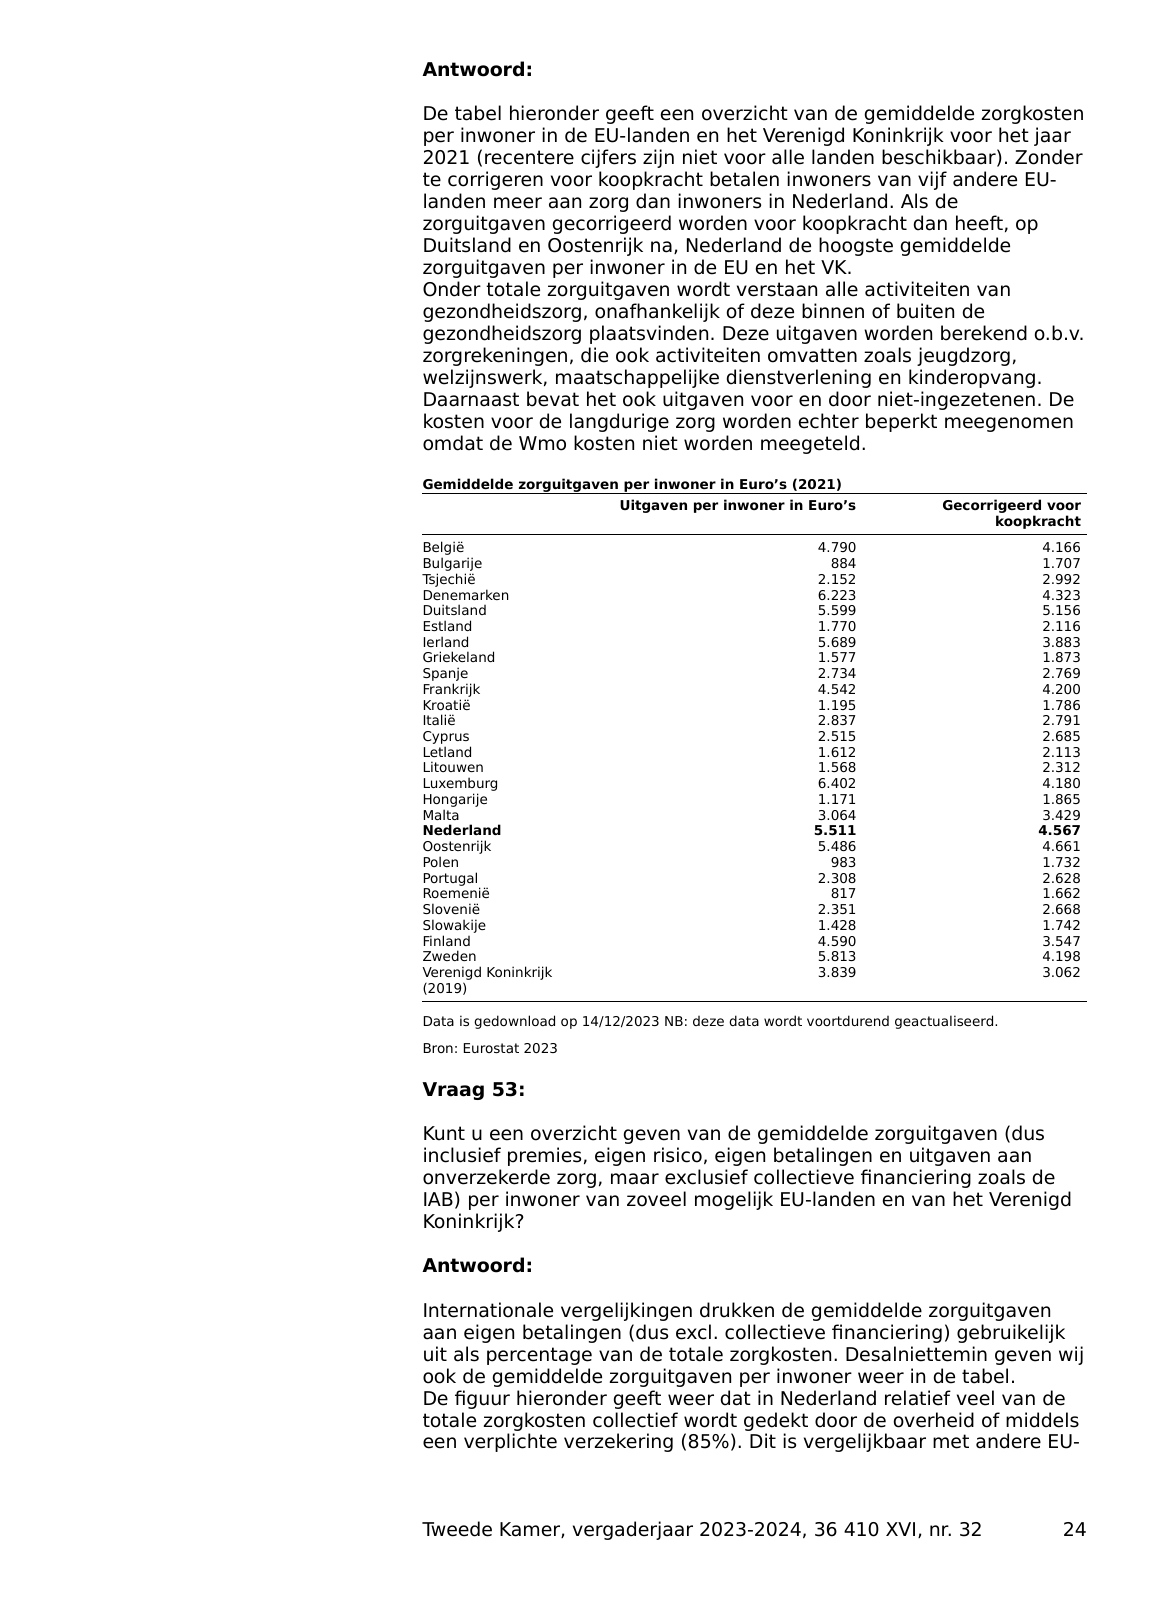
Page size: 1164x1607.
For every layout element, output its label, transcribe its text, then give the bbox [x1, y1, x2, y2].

table_cell 3.064 [585, 808, 862, 823]
table_cell 2.308 [585, 870, 862, 886]
table_cell 2.113 [862, 745, 1087, 760]
table_cell 4.323 [862, 587, 1087, 603]
table_cell Spanje [422, 666, 585, 682]
table_cell Uitgaven per inwoner in Euro’s [585, 494, 862, 534]
table_cell 983 [585, 855, 862, 870]
table_cell 4.180 [862, 776, 1087, 792]
table_cell Luxemburg [422, 776, 585, 792]
table_cell Slovenië [422, 902, 585, 918]
text De tabel hieronder geeft een overzicht van de gemiddelde zorgkosten per inwoner in de EU-landen en het Verenigd Koninkrijk voor het jaar 2021 (recentere cijfers zijn niet voor alle landen beschikbaar). Zonder te corrigeren voor koopkracht betalen inwoners van vijf andere EU-landen meer aan zorg dan inwoners in Nederland. Als de zorguitgaven gecorrigeerd worden voor koopkracht dan heeft, op Duitsland en Oostenrijk na, Nederland de hoogste gemiddelde zorguitgaven per inwoner in de EU en het VK. [422, 103, 1087, 279]
table_cell 2.791 [862, 713, 1087, 729]
table_cell 6.223 [585, 587, 862, 603]
text Internationale vergelijkingen drukken de gemiddelde zorguitgaven aan eigen betalingen (dus excl. collectieve financiering) gebruikelijk uit als percentage van de totale zorgkosten. Desalniettemin geven wij ook de gemiddelde zorguitgaven per inwoner weer in de tabel. [422, 1299, 1087, 1387]
table_cell Kroatië [422, 698, 585, 713]
subtitle Vraag 53: [422, 1079, 1087, 1101]
table_cell 1.171 [585, 792, 862, 807]
table_cell 4.790 [585, 535, 862, 556]
table_cell 1.770 [585, 619, 862, 634]
table_cell 1.786 [862, 698, 1087, 713]
table_cell Cyprus [422, 729, 585, 744]
table_cell 4.198 [862, 949, 1087, 965]
table_cell Verenigd Koninkrijk (2019) [422, 965, 585, 1001]
table_cell 1.577 [585, 650, 862, 666]
table_cell Griekeland [422, 650, 585, 666]
table_cell 1.732 [862, 855, 1087, 870]
table_cell 1.612 [585, 745, 862, 760]
table_cell Malta [422, 808, 585, 823]
text Onder totale zorguitgaven wordt verstaan alle activiteiten van gezondheidszorg, onafhankelijk of deze binnen of buiten de gezondheidszorg plaatsvinden. Deze uitgaven worden berekend o.b.v. zorgrekeningen, die ook activiteiten omvatten zoals jeugdzorg, welzijnswerk, maatschappelijke dienstverlening en kinderopvang. Daarnaast bevat het ook uitgaven voor en door niet-ingezetenen. De kosten voor de langdurige zorg worden echter beperkt meegenomen omdat de Wmo kosten niet worden meegeteld. [422, 279, 1087, 455]
table_cell 4.166 [862, 535, 1087, 556]
table_cell 2.769 [862, 666, 1087, 682]
table_cell Slowakije [422, 918, 585, 933]
table_cell Letland [422, 745, 585, 760]
table_cell 1.873 [862, 650, 1087, 666]
table_cell Estland [422, 619, 585, 634]
table_cell 2.685 [862, 729, 1087, 744]
table_cell Denemarken [422, 587, 585, 603]
table_cell 817 [585, 886, 862, 902]
table_cell 1.428 [585, 918, 862, 933]
table_cell Nederland [422, 823, 585, 839]
table_cell 2.351 [585, 902, 862, 918]
table_cell België [422, 535, 585, 556]
text Kunt u een overzicht geven van de gemiddelde zorguitgaven (dus inclusief premies, eigen risico, eigen betalingen en uitgaven aan onverzekerde zorg, maar exclusief collectieve financiering zoals de IAB) per inwoner van zoveel mogelijk EU-landen en van het Verenigd Koninkrijk? [422, 1123, 1087, 1233]
table_cell Frankrijk [422, 682, 585, 697]
text De figuur hieronder geeft weer dat in Nederland relatief veel van de totale zorgkosten collectief wordt gedekt door de overheid of middels een verplichte verzekering (85%). Dit is vergelijkbaar met andere EU- [422, 1387, 1087, 1453]
table_cell Polen [422, 855, 585, 870]
table_cell 5.486 [585, 839, 862, 855]
table_cell 4.661 [862, 839, 1087, 855]
table_cell 4.590 [585, 933, 862, 949]
table_cell 2.734 [585, 666, 862, 682]
table_cell Portugal [422, 870, 585, 886]
table_cell 2.515 [585, 729, 862, 744]
table_header Gemiddelde zorguitgaven per inwoner in Euro’s (2021) [422, 477, 1087, 492]
table_cell 2.152 [585, 572, 862, 587]
table_cell Duitsland [422, 603, 585, 619]
table_cell 4.567 [862, 823, 1087, 839]
table_cell 1.707 [862, 556, 1087, 572]
table_cell 5.511 [585, 823, 862, 839]
table_cell Italië [422, 713, 585, 729]
table_cell 6.402 [585, 776, 862, 792]
table_cell 2.992 [862, 572, 1087, 587]
table_cell 884 [585, 556, 862, 572]
table_cell 3.839 [585, 965, 862, 1001]
table_cell 1.568 [585, 760, 862, 776]
table_cell Bulgarije [422, 556, 585, 572]
table_cell Roemenië [422, 886, 585, 902]
table_cell 2.837 [585, 713, 862, 729]
table_cell Litouwen [422, 760, 585, 776]
table_cell Ierland [422, 635, 585, 650]
table_cell 5.156 [862, 603, 1087, 619]
table_cell 5.599 [585, 603, 862, 619]
table_cell 2.312 [862, 760, 1087, 776]
table_cell 4.542 [585, 682, 862, 697]
table_cell Data is gedownload op 14/12/2023 NB: deze data wordt voortdurend geactualiseerd. Bron: Eurostat 2023 [422, 1002, 1087, 1057]
table_cell Hongarije [422, 792, 585, 807]
table_cell Finland [422, 933, 585, 949]
table_cell 2.116 [862, 619, 1087, 634]
table_cell 3.062 [862, 965, 1087, 1001]
table_cell Zweden [422, 949, 585, 965]
subtitle Antwoord: [422, 1255, 1087, 1277]
table_cell 4.200 [862, 682, 1087, 697]
subtitle Antwoord: [422, 59, 1087, 81]
table_cell 2.668 [862, 902, 1087, 918]
table_cell 5.813 [585, 949, 862, 965]
table_cell 1.195 [585, 698, 862, 713]
table_cell 1.865 [862, 792, 1087, 807]
table_cell 2.628 [862, 870, 1087, 886]
table_cell [422, 494, 585, 534]
table_cell 3.429 [862, 808, 1087, 823]
table_cell Gecorrigeerd voor koopkracht [862, 494, 1087, 534]
table_cell Oostenrijk [422, 839, 585, 855]
table_cell 5.689 [585, 635, 862, 650]
table_cell 1.662 [862, 886, 1087, 902]
table_cell 1.742 [862, 918, 1087, 933]
table_cell 3.547 [862, 933, 1087, 949]
table_cell 3.883 [862, 635, 1087, 650]
table_cell Tsjechië [422, 572, 585, 587]
